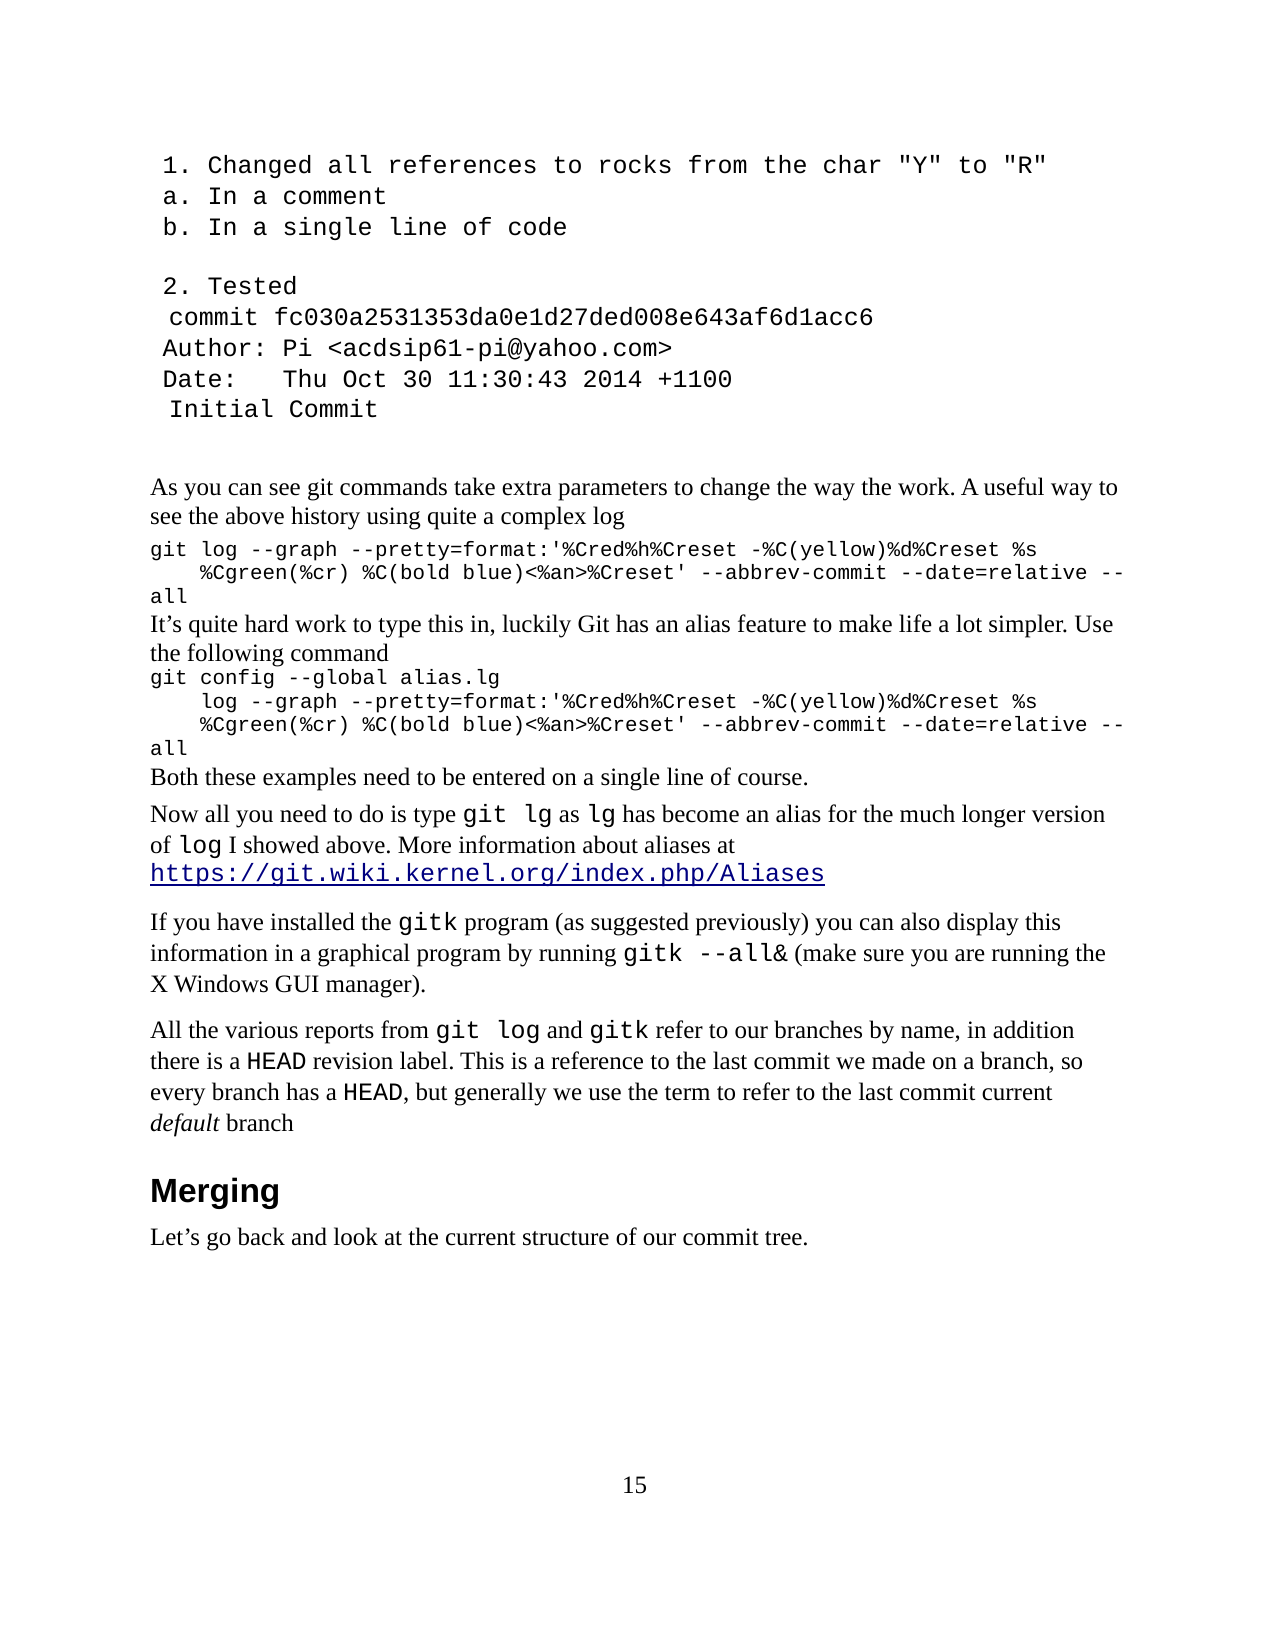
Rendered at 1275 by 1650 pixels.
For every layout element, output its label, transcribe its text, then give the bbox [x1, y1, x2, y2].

text %Cgreen(%cr) %C(bold blue)<%an>%Creset' --abbrev-commit --date=relative --all [150, 714, 1125, 762]
text 1. Changed all references to rocks from the char "Y" to "R" a. In a comment b. In a single line of code 2. Tested commit fc030a2531353da0e1d27ded008e643af6d1acc6 Author: Pi <acdsip61-pi@yahoo.com> Date: Thu Oct 30 11:30:43 2014 +1100 Initial Commit [150, 150, 1125, 454]
text log --graph --pretty=format:'%Cred%h%Creset -%C(yellow)%d%Creset %s [150, 691, 1125, 714]
text As you can see git commands take extra parameters to change the way the work. A useful way to see the above history using quite a complex log [150, 472, 1125, 529]
text Both these examples need to be entered on a single line of course. [150, 762, 1125, 790]
text Now all you need to do is type git lg as lg has become an alias for the much longer version of log I showed above. More information about aliases at https://git.wiki.kernel.org/index.php/Aliases [150, 799, 1125, 889]
text If you have installed the gitk program (as suggested previously) you can also display this information in a graphical program by running gitk --all& (make sure you are running the X Windows GUI manager). [150, 907, 1125, 998]
text Let’s go back and look at the current structure of our commit tree. [150, 1222, 1125, 1251]
text It’s quite hard work to type this in, luckily Git has an alias feature to make life a lot simpler. Use the following command [150, 609, 1125, 667]
text %Cgreen(%cr) %C(bold blue)<%an>%Creset' --abbrev-commit --date=relative --all [150, 562, 1125, 609]
text All the various reports from git log and gitk refer to our branches by name, in addition there is a HEAD revision label. This is a reference to the last commit we made on a branch, so every branch has a HEAD, but generally we use the term to refer to the last commit current default branch [150, 1016, 1125, 1137]
subtitle Merging [150, 1171, 1125, 1209]
text git config --global alias.lg [150, 667, 1125, 691]
text git log --graph --pretty=format:'%Cred%h%Creset -%C(yellow)%d%Creset %s [150, 538, 1125, 562]
